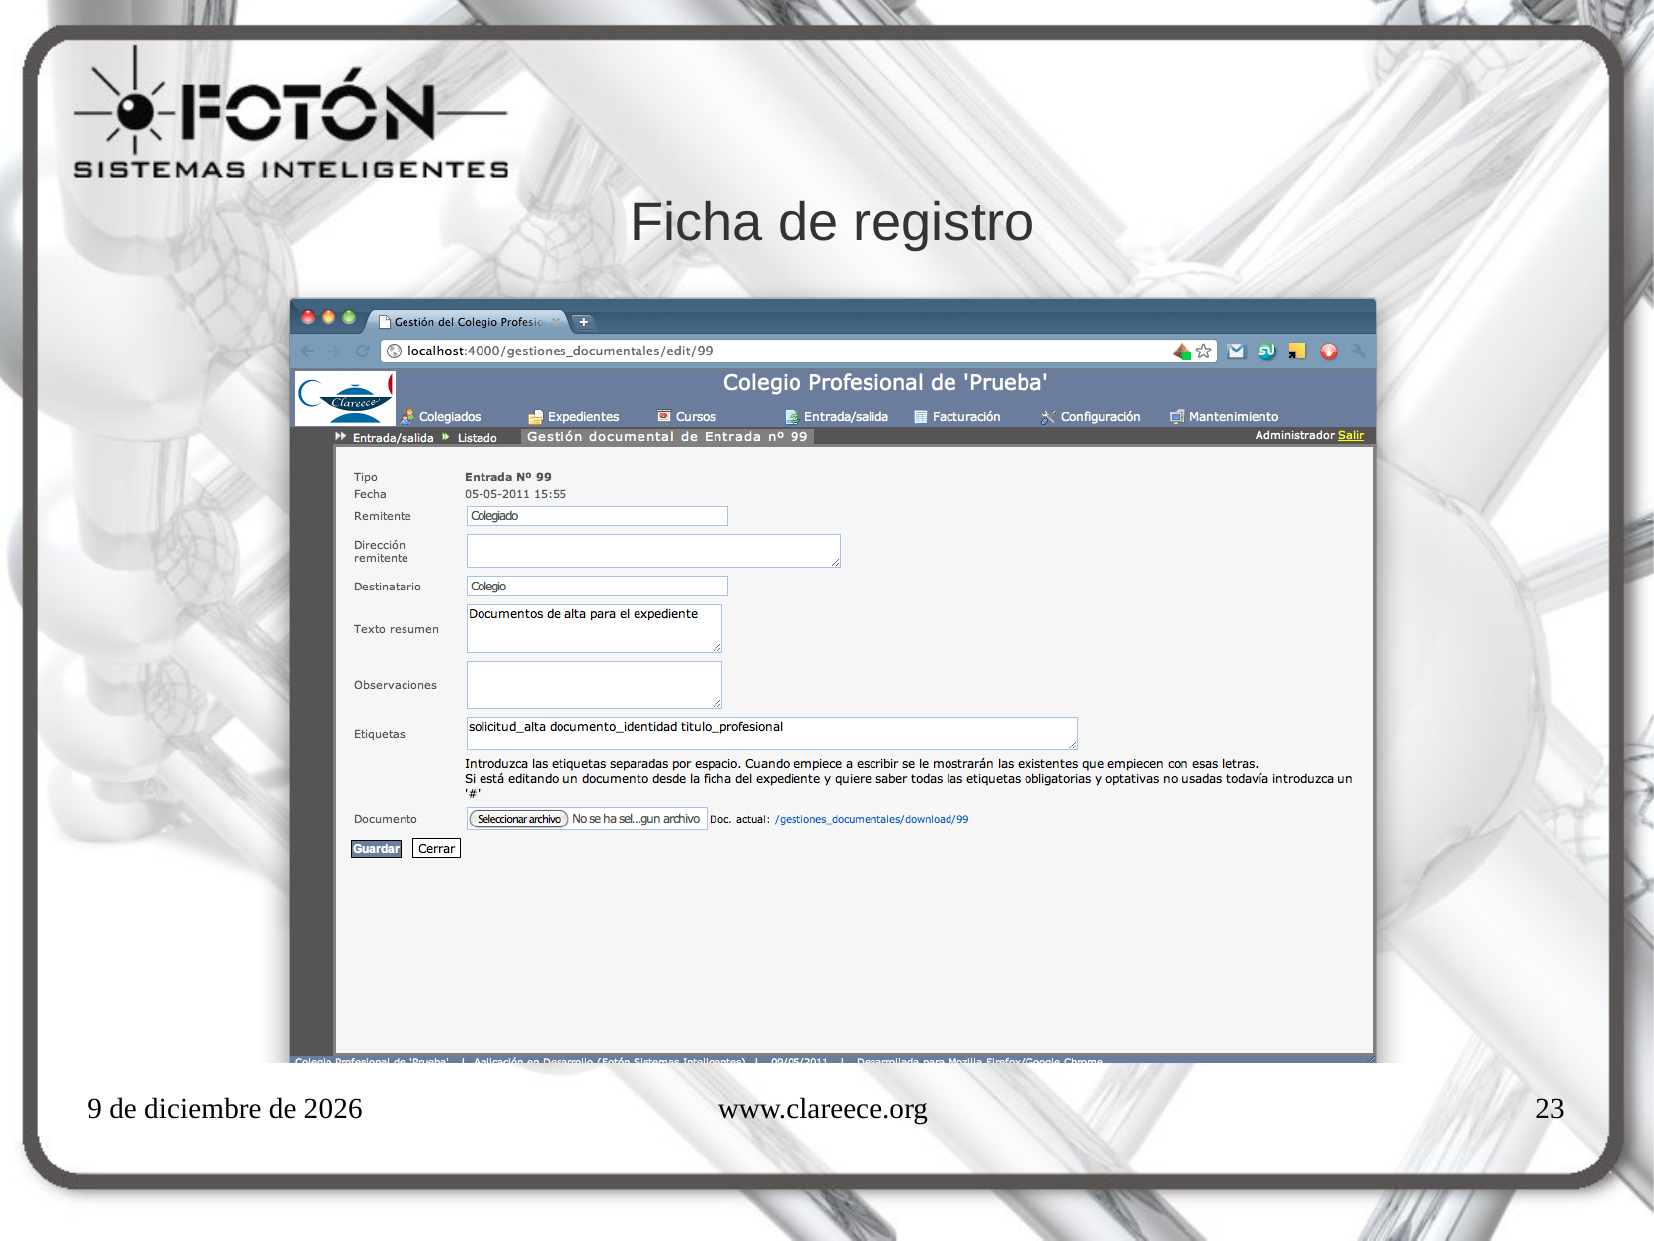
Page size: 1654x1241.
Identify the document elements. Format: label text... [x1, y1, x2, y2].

picture [0, 0, 1654, 1241]
title Ficha de registro [88, 177, 1577, 266]
